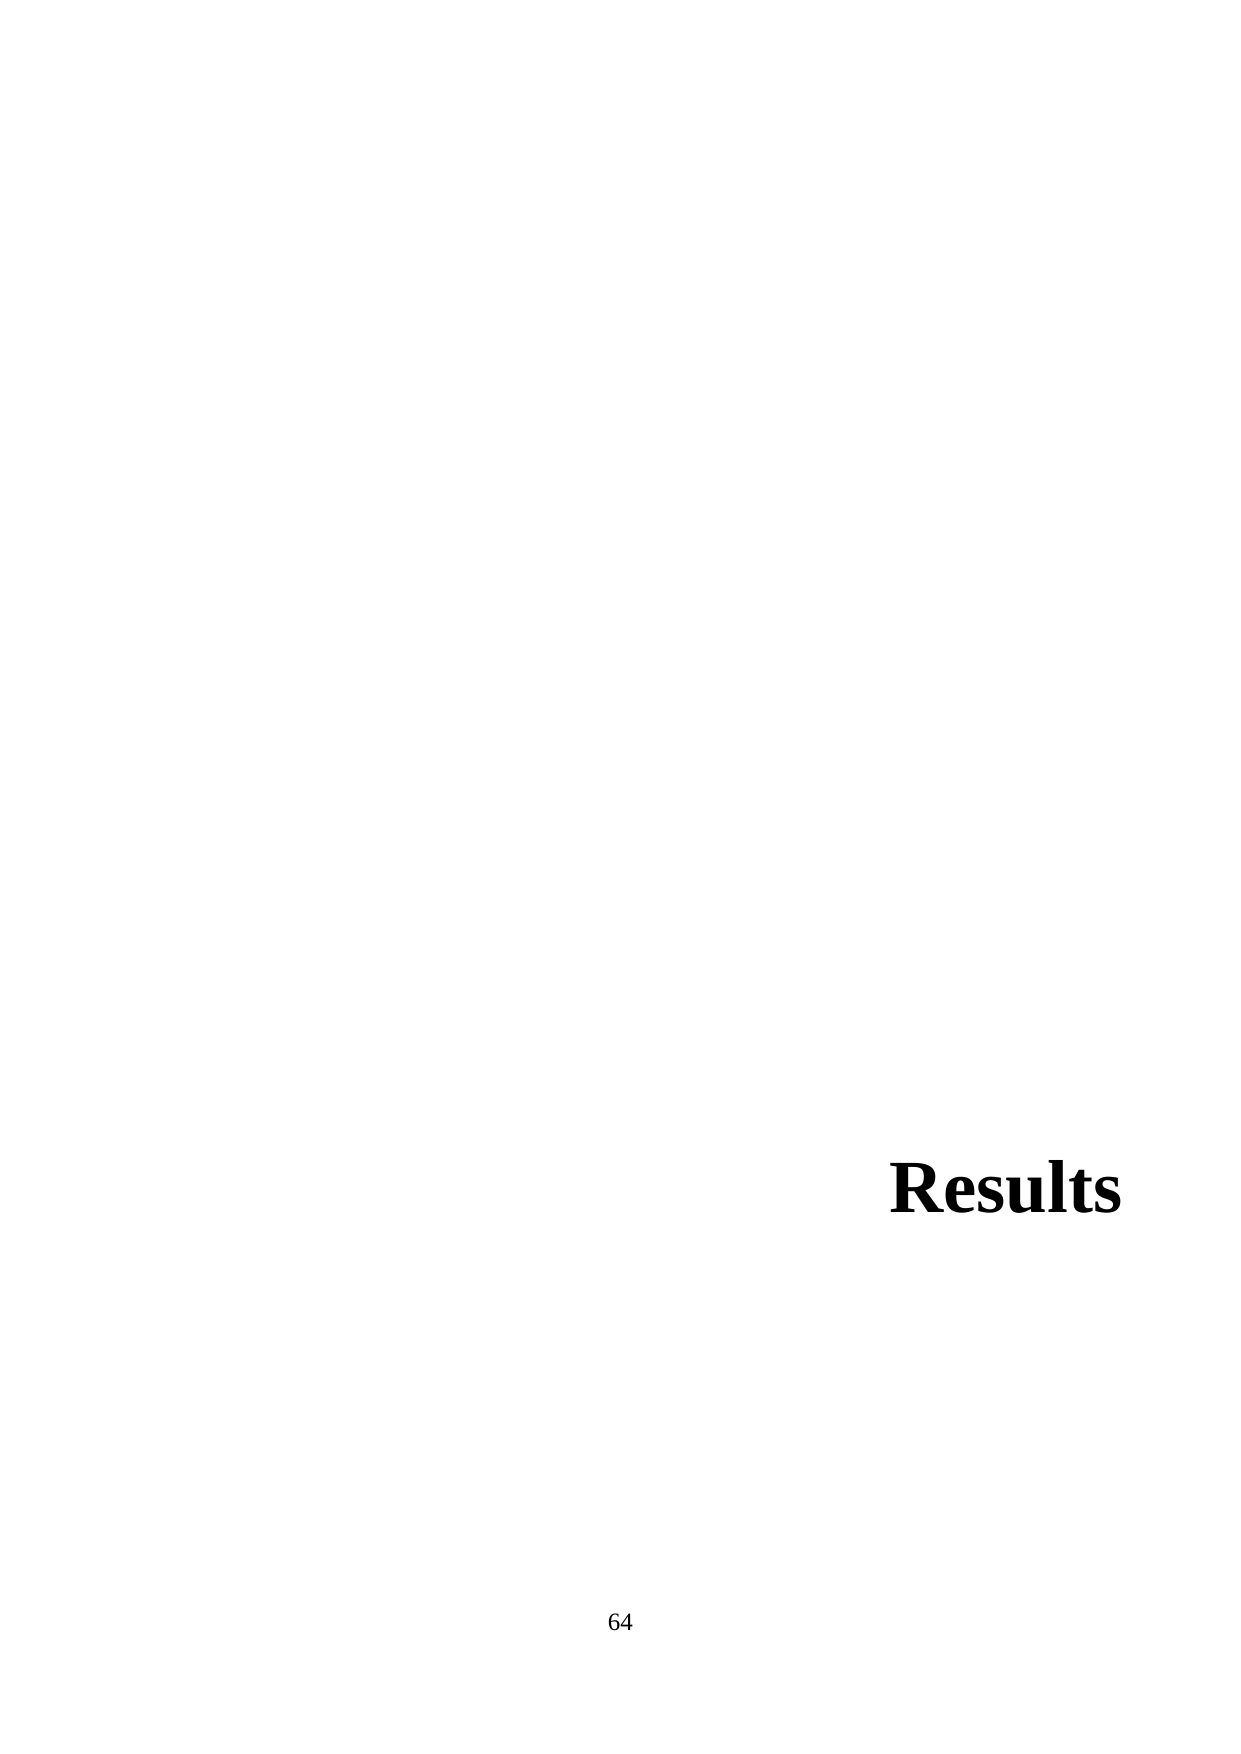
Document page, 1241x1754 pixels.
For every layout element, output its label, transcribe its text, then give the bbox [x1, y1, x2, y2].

subtitle Results [118, 1142, 1122, 1228]
